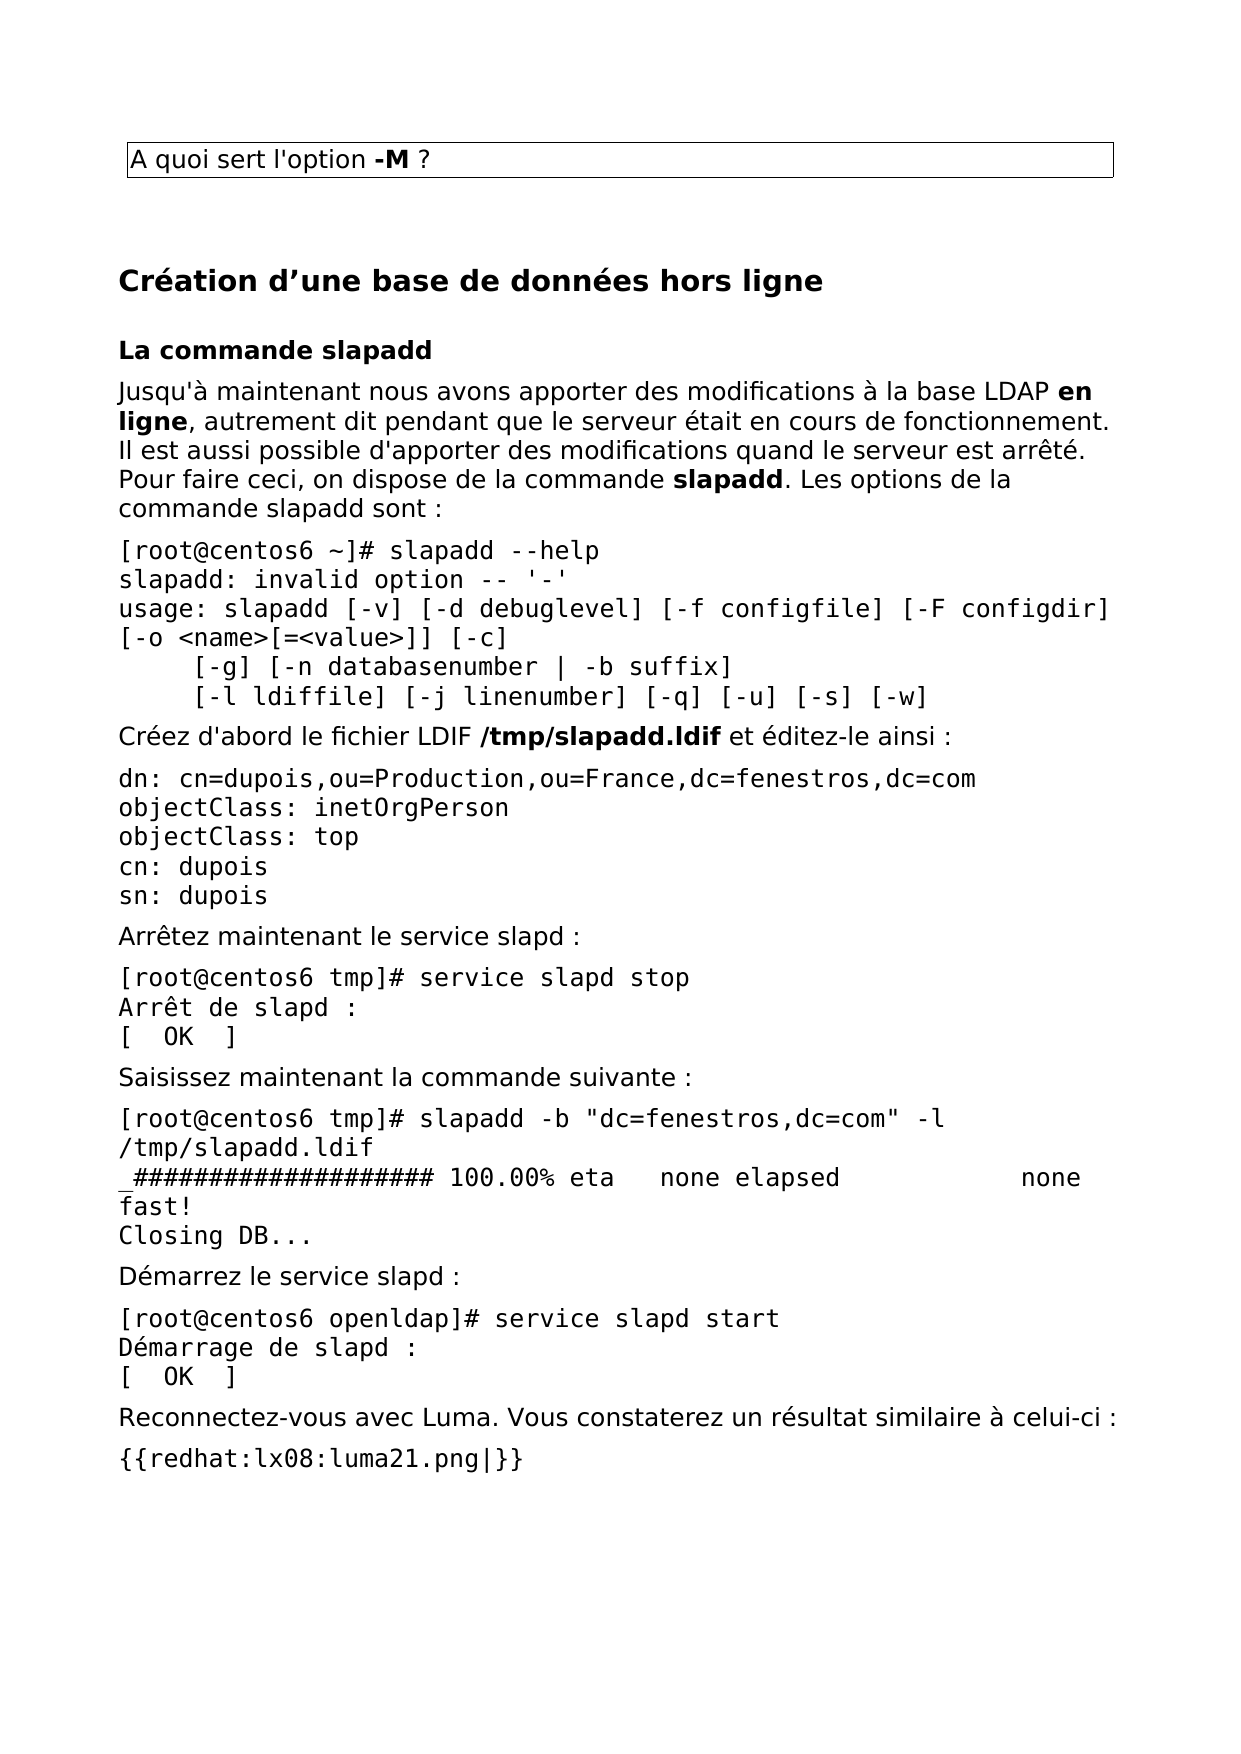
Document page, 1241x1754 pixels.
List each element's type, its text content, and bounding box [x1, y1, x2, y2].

text [root@centos6 tmp]# service slapd stop Arrêt de slapd : [ OK ] [118, 963, 1122, 1051]
text [root@centos6 ~]# slapadd --help slapadd: invalid option -- '-' usage: slapadd [-v] [-d debuglevel] [-f configfile] [-F configdir] [-o <name>[=<value>]] [-c] [-g] [-n databasenumber | -b suffix] [-l ldiffile] [-j linenumber] [-q] [-u] [-s] [-w] [118, 536, 1122, 711]
text [root@centos6 tmp]# slapadd -b "dc=fenestros,dc=com" -l /tmp/slapadd.ldif _#################### 100.00% eta none elapsed none fast! Closing DB... [118, 1104, 1122, 1250]
table_header A quoi sert l'option -M ? [128, 143, 1113, 177]
text Jusqu'à maintenant nous avons apporter des modifications à la base LDAP en ligne, autrement dit pendant que le serveur était en cours de fonctionnement. Il est aussi possible d'apporter des modifications quand le serveur est arrêté. Pour faire ceci, on dispose de la commande slapadd. Les options de la commande slapadd sont : [118, 377, 1122, 523]
subtitle La commande slapadd [118, 336, 1122, 365]
text [root@centos6 openldap]# service slapd start Démarrage de slapd : [ OK ] [118, 1304, 1122, 1391]
text Démarrez le service slapd : [118, 1262, 1122, 1291]
text Saisissez maintenant la commande suivante : [118, 1063, 1122, 1092]
text Arrêtez maintenant le service slapd : [118, 922, 1122, 951]
text dn: cn=dupois,ou=Production,ou=France,dc=fenestros,dc=com objectClass: inetOrgPerson objectClass: top cn: dupois sn: dupois [118, 764, 1122, 910]
subtitle Création d’une base de données hors ligne [118, 264, 1122, 298]
text Reconnectez-vous avec Luma. Vous constaterez un résultat similaire à celui-ci : [118, 1403, 1122, 1432]
text {{redhat:lx08:luma21.png|}} [118, 1445, 1122, 1474]
text Créez d'abord le fichier LDIF /tmp/slapadd.ldif et éditez-le ainsi : [118, 723, 1122, 752]
